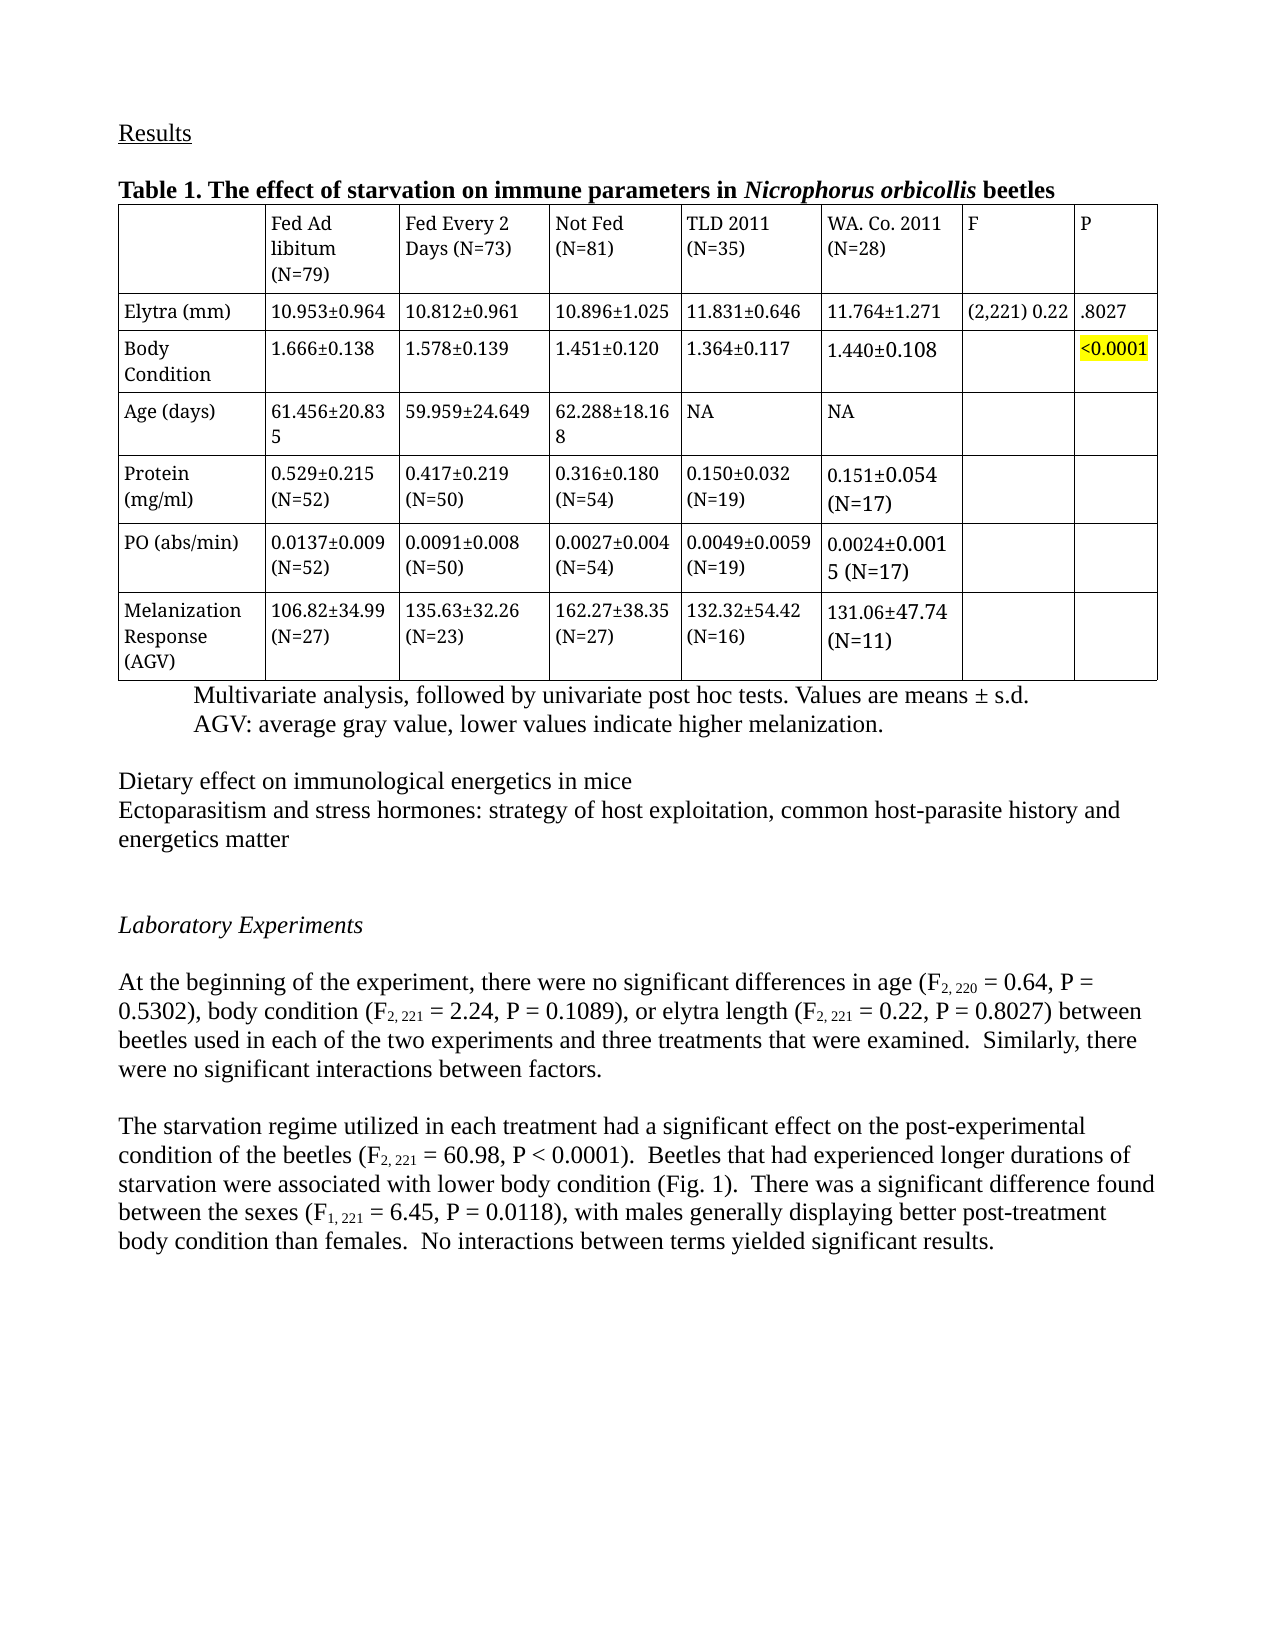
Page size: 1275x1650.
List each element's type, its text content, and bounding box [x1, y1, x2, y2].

table_cell 10.896±1.025 [550, 294, 681, 329]
table_header WA. Co. 2011 (N=28) [822, 205, 962, 292]
table_header TLD 2011 (N=35) [682, 205, 821, 292]
table_cell <0.0001 [1075, 331, 1157, 392]
table_cell 62.288±18.168 [550, 393, 681, 455]
table_cell 10.953±0.964 [266, 294, 399, 329]
table_cell 61.456±20.835 [266, 393, 399, 455]
table_cell 132.32±54.42 (N=16) [682, 593, 821, 680]
table_cell .8027 [1075, 294, 1157, 329]
table_cell 1.578±0.139 [400, 331, 549, 392]
table_cell Elytra (mm) [119, 294, 265, 329]
table_cell 0.0024±0.0015 (N=17) [822, 524, 962, 592]
table_cell 135.63±32.26 (N=23) [400, 593, 549, 680]
table_cell 0.529±0.215 (N=52) [266, 456, 399, 523]
table_cell [1075, 524, 1157, 592]
table_cell 1.364±0.117 [682, 331, 821, 392]
table_cell 0.151±0.054 (N=17) [822, 456, 962, 523]
table_cell PO (abs/min) [119, 524, 265, 592]
table_cell [1075, 593, 1157, 680]
table_cell NA [822, 393, 962, 455]
table_cell 1.440±0.108 [822, 331, 962, 392]
table_cell 0.0091±0.008 (N=50) [400, 524, 549, 592]
table_cell 1.666±0.138 [266, 331, 399, 392]
table_header F [963, 205, 1074, 292]
table_cell (2,221) 0.22 [963, 294, 1074, 329]
table_cell [963, 524, 1074, 592]
table_cell 10.812±0.961 [400, 294, 549, 329]
table_cell Age (days) [119, 393, 265, 455]
table_cell 59.959±24.649 [400, 393, 549, 455]
table_header Fed Every 2 Days (N=73) [400, 205, 549, 292]
table_cell 11.764±1.271 [822, 294, 962, 329]
table_cell 0.316±0.180 (N=54) [550, 456, 681, 523]
table_header [119, 205, 265, 292]
table_header P [1075, 205, 1157, 292]
table_cell [1075, 456, 1157, 523]
table_cell 0.0027±0.004 (N=54) [550, 524, 681, 592]
table_cell 11.831±0.646 [682, 294, 821, 329]
table_header Not Fed (N=81) [550, 205, 681, 292]
text At the beginning of the experiment, there were no significant differences in age (F2, 220 = 0.64, P = 0.5302), body condition (F2, 221 = 2.24, P = 0.1089), or elytra length (F2, 221 = 0.22, P = 0.8027) between beetles used in each of the two experiments and three treatments that were examined. Similarly, there were no significant interactions between factors. [118, 967, 1157, 1082]
table_cell 0.150±0.032 (N=19) [682, 456, 821, 523]
table_cell Melanization Response (AGV) [119, 593, 265, 680]
text Dietary effect on immunological energetics in mice [118, 766, 1157, 795]
table_cell [963, 593, 1074, 680]
table_cell [963, 456, 1074, 523]
table_cell Body Condition [119, 331, 265, 392]
text Laboratory Experiments [118, 910, 1157, 939]
table_cell 162.27±38.35 (N=27) [550, 593, 681, 680]
table_cell 106.82±34.99 (N=27) [266, 593, 399, 680]
table_cell [1075, 393, 1157, 455]
table_cell 0.417±0.219 (N=50) [400, 456, 549, 523]
text The starvation regime utilized in each treatment had a significant effect on the post-experimental condition of the beetles (F2, 221 = 60.98, P < 0.0001). Beetles that had experienced longer durations of starvation were associated with lower body condition (Fig. 1). There was a significant difference found between the sexes (F1, 221 = 6.45, P = 0.0118), with males generally displaying better post-treatment body condition than females. No interactions between terms yielded significant results. [118, 1111, 1157, 1255]
table_cell 0.0049±0.0059 (N=19) [682, 524, 821, 592]
table_cell [963, 393, 1074, 455]
table_cell 131.06±47.74 (N=11) [822, 593, 962, 680]
table_cell NA [682, 393, 821, 455]
table_cell 0.0137±0.009 (N=52) [266, 524, 399, 592]
table_header Fed Ad libitum (N=79) [266, 205, 399, 292]
text Table 1. The effect of starvation on immune parameters in Nicrophorus orbicollis beetles [118, 176, 1157, 204]
table_cell Protein (mg/ml) [119, 456, 265, 523]
table_cell 1.451±0.120 [550, 331, 681, 392]
text Multivariate analysis, followed by univariate post hoc tests. Values are means ± s.d. AGV: average gray value, lower values indicate higher melanization. [193, 681, 1082, 737]
text Results [118, 118, 1157, 147]
text Ectoparasitism and stress hormones: strategy of host exploitation, common host-parasite history and energetics matter [118, 795, 1157, 852]
table_cell [963, 331, 1074, 392]
